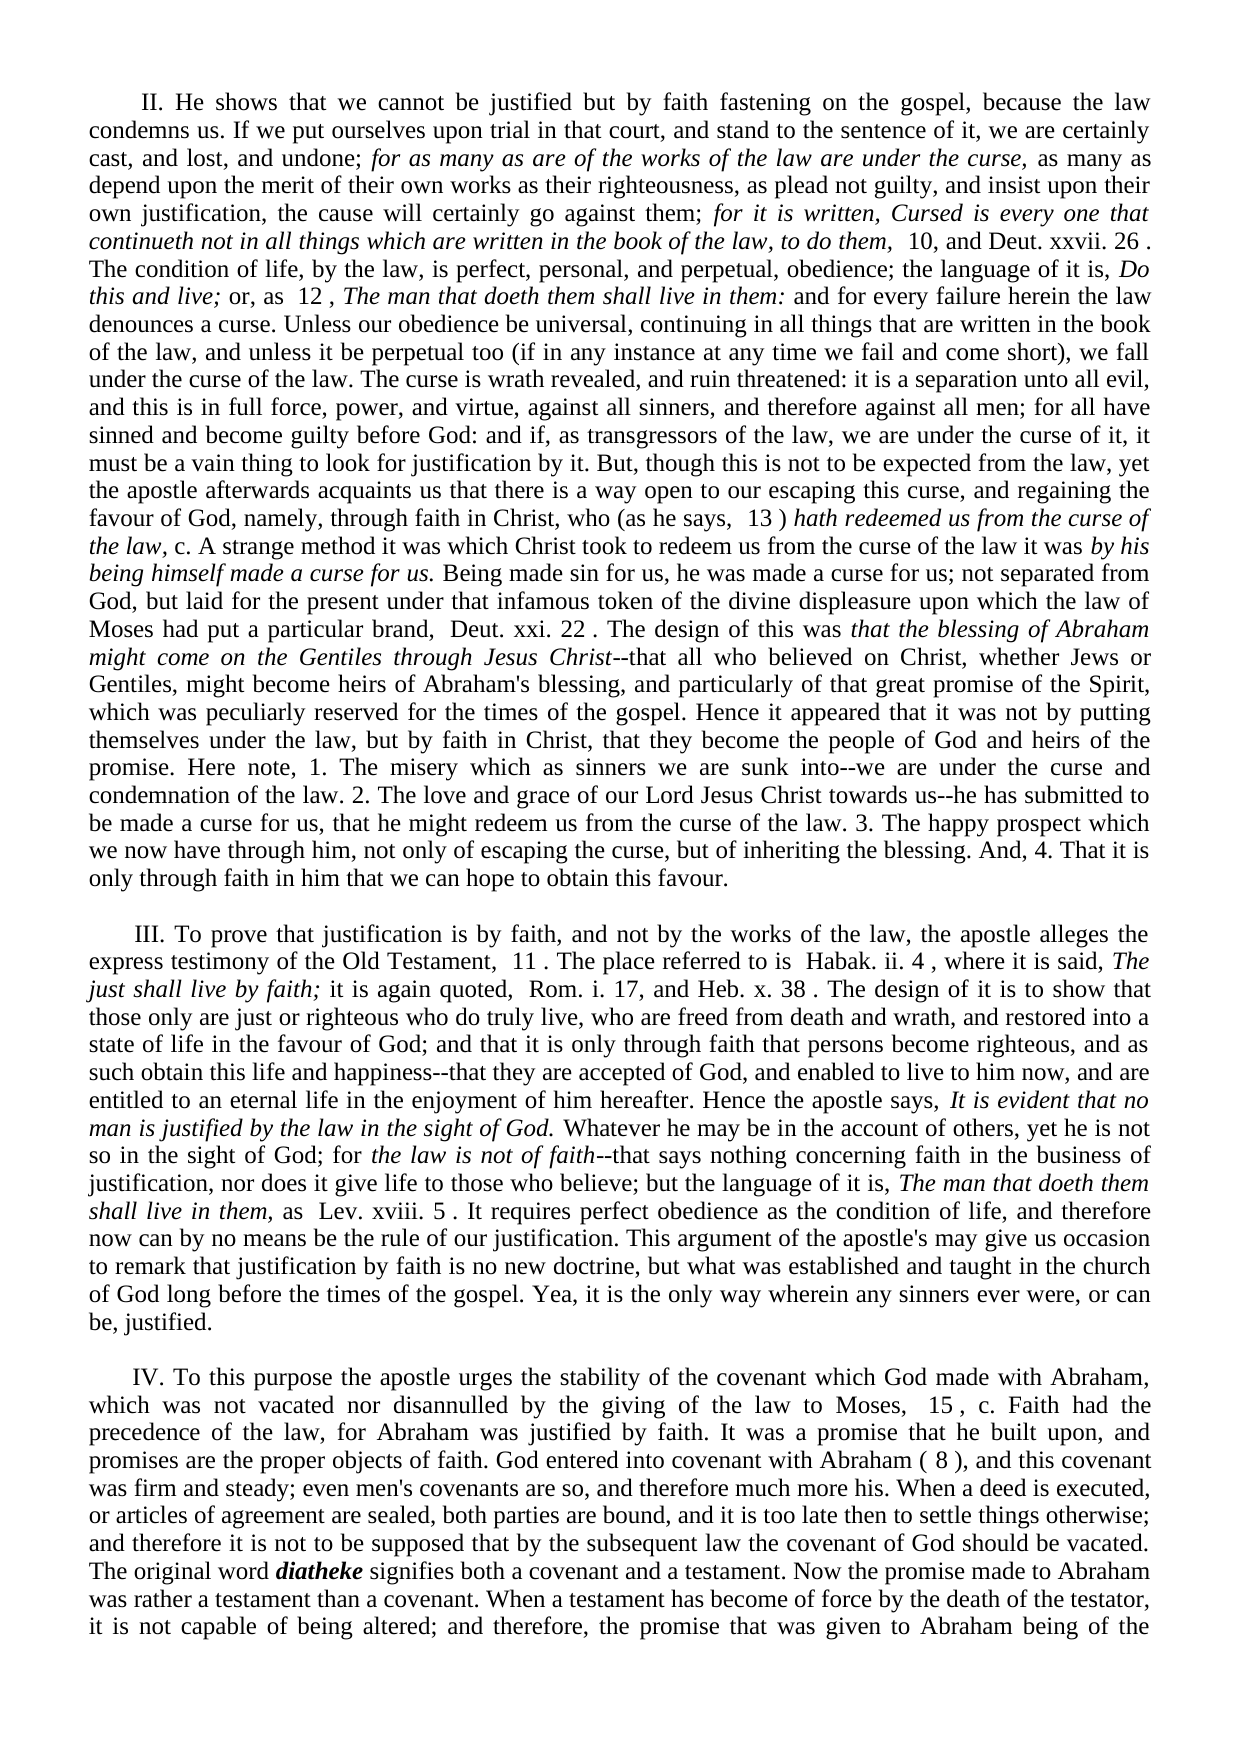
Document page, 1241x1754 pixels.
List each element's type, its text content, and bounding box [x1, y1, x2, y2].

text II. He shows that we cannot be justified but by faith fastening on the gospel, because the law condemns us. If we put ourselves upon trial in that court, and stand to the sentence of it, we are certainly cast, and lost, and undone; for as many as are of the works of the law are under the curse, as many as depend upon the merit of their own works as their righteousness, as plead not guilty, and insist upon their own justification, the cause will certainly go against them; for it is written, Cursed is every one that continueth not in all things which are written in the book of the law, to do them, 10, and Deut. xxvii. 26 . The condition of life, by the law, is perfect, personal, and perpetual, obedience; the language of it is, Do this and live; or, as 12 , The man that doeth them shall live in them: and for every failure herein the law denounces a curse. Unless our obedience be universal, continuing in all things that are written in the book of the law, and unless it be perpetual too (if in any instance at any time we fail and come short), we fall under the curse of the law. The curse is wrath revealed, and ruin threatened: it is a separation unto all evil, and this is in full force, power, and virtue, against all sinners, and therefore against all men; for all have sinned and become guilty before God: and if, as transgressors of the law, we are under the curse of it, it must be a vain thing to look for justification by it. But, though this is not to be expected from the law, yet the apostle afterwards acquaints us that there is a way open to our escaping this curse, and regaining the favour of God, namely, through faith in Christ, who (as he says, 13 ) hath redeemed us from the curse of the law, c. A strange method it was which Christ took to redeem us from the curse of the law it was by his being himself made a curse for us. Being made sin for us, he was made a curse for us; not separated from God, but laid for the present under that infamous token of the divine displeasure upon which the law of Moses had put a particular brand, Deut. xxi. 22 . The design of this was that the blessing of Abraham might come on the Gentiles through Jesus Christ--that all who believed on Christ, whether Jews or Gentiles, might become heirs of Abraham's blessing, and particularly of that great promise of the Spirit, which was peculiarly reserved for the times of the gospel. Hence it appeared that it was not by putting themselves under the law, but by faith in Christ, that they become the people of God and heirs of the promise. Here note, 1. The misery which as sinners we are sunk into--we are under the curse and condemnation of the law. 2. The love and grace of our Lord Jesus Christ towards us--he has submitted to be made a curse for us, that he might redeem us from the curse of the law. 3. The happy prospect which we now have through him, not only of escaping the curse, but of inheriting the blessing. And, 4. That it is only through faith in him that we can hope to obtain this favour. III. To prove that justification is by faith, and not by the works of the law, the apostle alleges the express testimony of the Old Testament, 11 . The place referred to is Habak. ii. 4 , where it is said, The just shall live by faith; it is again quoted, Rom. i. 17, and Heb. x. 38 . The design of it is to show that those only are just or righteous who do truly live, who are freed from death and wrath, and restored into a state of life in the favour of God; and that it is only through faith that persons become righteous, and as such obtain this life and happiness--that they are accepted of God, and enabled to live to him now, and are entitled to an eternal life in the enjoyment of him hereafter. Hence the apostle says, It is evident that no man is justified by the law in the sight of God. Whatever he may be in the account of others, yet he is not so in the sight of God; for the law is not of faith--that says nothing concerning faith in the business of justification, nor does it give life to those who believe; but the language of it is, The man that doeth them shall live in them, as Lev. xviii. 5 . It requires perfect obedience as the condition of life, and therefore now can by no means be the rule of our justification. This argument of the apostle's may give us occasion to remark that justification by faith is no new doctrine, but what was established and taught in the church of God long before the times of the gospel. Yea, it is the only way wherein any sinners ever were, or can be, justified. IV. To this purpose the apostle urges the stability of the covenant which God made with Abraham, which was not vacated nor disannulled by the giving of the law to Moses, 15 , c. Faith had the precedence of the law, for Abraham was justified by faith. It was a promise that he built upon, and promises are the proper objects of faith. God entered into covenant with Abraham ( 8 ), and this covenant was firm and steady; even men's covenants are so, and therefore much more his. When a deed is executed, or articles of agreement are sealed, both parties are bound, and it is too late then to settle things otherwise; and therefore it is not to be supposed that by the subsequent law the covenant of God should be vacated. The original word diatheke signifies both a covenant and a testament. Now the promise made to Abraham was rather a testament than a covenant. When a testament has become of force by the death of the testator, it is not capable of being altered; and therefore, the promise that was given to Abraham being of the [88, 88, 1152, 1640]
